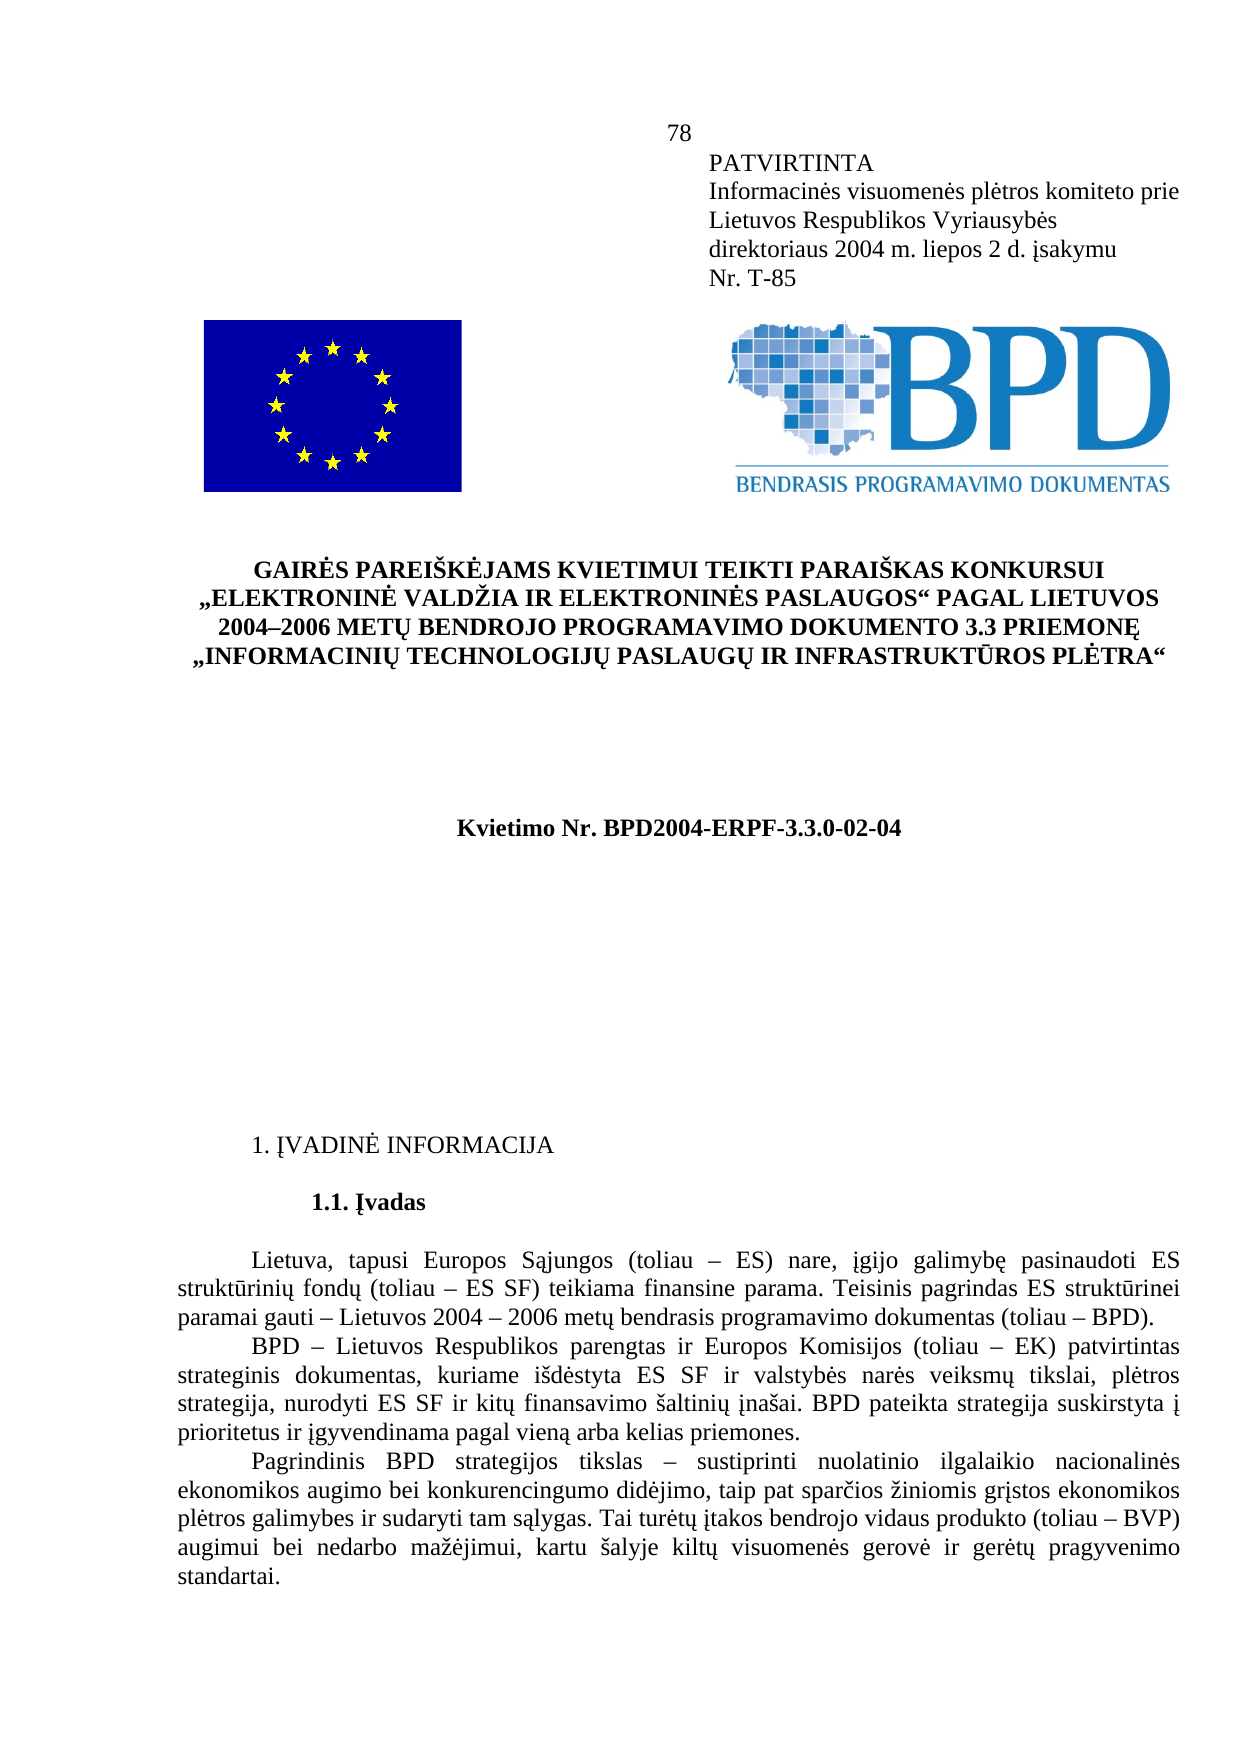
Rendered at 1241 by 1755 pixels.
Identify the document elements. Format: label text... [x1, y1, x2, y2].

text 1.1. Įvadas [237, 1187, 1181, 1216]
text Informacinės visuomenės plėtros komiteto prie [177, 176, 1181, 205]
text GAIRĖS PAREIŠKĖJAMS KVIETIMUI TEIKTI PARAIŠKAS KONKURSUI „ELEKTRONINĖ VALDŽIA IR ELEKTRONINĖS PASLAUGOS“ PAGAL LIETUVOS 2004–2006 METŲ BENDROJO PROGRAMAVIMO DOKUMENTO 3.3 PRIEMONĘ „INFORMACINIŲ TECHNOLOGIJŲ PASLAUGŲ IR INFRASTRUKTŪROS PLĖTRA“ [177, 555, 1181, 670]
table_header [177, 320, 488, 526]
table_header [489, 320, 1181, 526]
text Kvietimo Nr. BPD2004-ERPF-3.3.0-02-04 [177, 813, 1181, 842]
text Nr. T-85 [177, 263, 1181, 291]
text Lietuvos Respublikos Vyriausybės [177, 205, 1181, 234]
text Pagrindinis BPD strategijos tikslas – sustiprinti nuolatinio ilgalaikio nacionalinės ekonomikos augimo bei konkurencingumo didėjimo, taip pat sparčios žiniomis grįstos ekonomikos plėtros galimybes ir sudaryti tam sąlygas. Tai turėtų įtakos bendrojo vidaus produkto (toliau – BVP) augimui bei nedarbo mažėjimui, kartu šalyje kiltų visuomenės gerovė ir gerėtų pragyvenimo standartai. [177, 1446, 1181, 1590]
text 1. ĮVADINĖ INFORMACIJA [177, 1130, 1181, 1158]
text PATVIRTINTA [709, 148, 1181, 176]
text BPD – Lietuvos Respublikos parengtas ir Europos Komisijos (toliau – EK) patvirtintas strateginis dokumentas, kuriame išdėstyta ES SF ir valstybės narės veiksmų tikslai, plėtros strategija, nurodyti ES SF ir kitų finansavimo šaltinių įnašai. BPD pateikta strategija suskirstyta į prioritetus ir įgyvendinama pagal vieną arba kelias priemones. [177, 1331, 1181, 1446]
text direktoriaus 2004 m. liepos 2 d. įsakymu [177, 234, 1181, 263]
text Lietuva, tapusi Europos Sąjungos (toliau – ES) nare, įgijo galimybę pasinaudoti ES struktūrinių fondų (toliau – ES SF) teikiama finansine parama. Teisinis pagrindas ES struktūrinei paramai gauti – Lietuvos 2004 – 2006 metų bendrasis programavimo dokumentas (toliau – BPD). [177, 1245, 1181, 1331]
